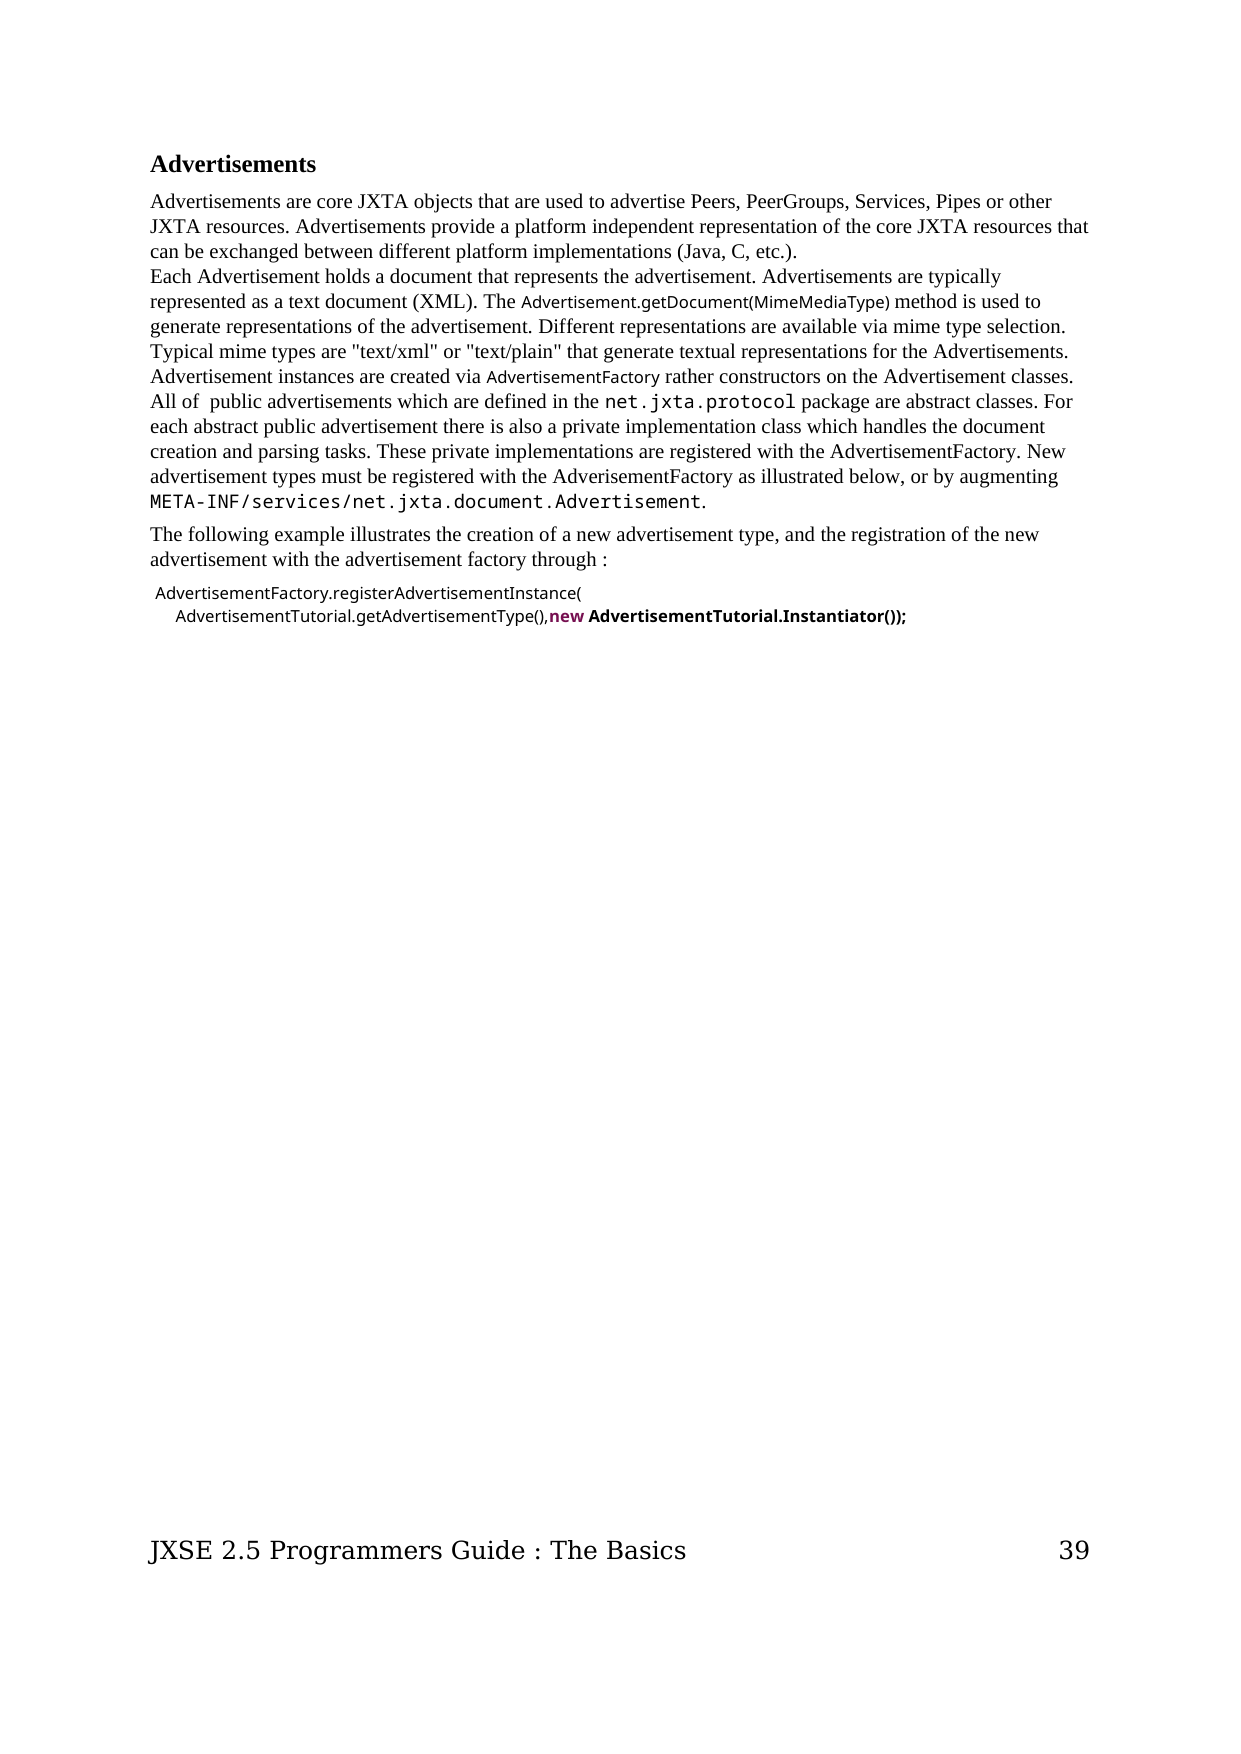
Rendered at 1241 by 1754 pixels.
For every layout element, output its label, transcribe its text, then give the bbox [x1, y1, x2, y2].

text Each Advertisement holds a document that represents the advertisement. Advertisements are typically represented as a text document (XML). The Advertisement.getDocument(MimeMediaType) method is used to generate representations of the advertisement. Different representations are available via mime type selection. Typical mime types are "text/xml" or "text/plain" that generate textual representations for the Advertisements. Advertisement instances are created via AdvertisementFactory rather constructors on the Advertisement classes. All of public advertisements which are defined in the net.jxta.protocol package are abstract classes. For each abstract public advertisement there is also a private implementation class which handles the document creation and parsing tasks. These private implementations are registered with the AdvertisementFactory. New advertisement types must be registered with the AdverisementFactory as illustrated below, or by augmenting META-INF/services/net.jxta.document.Advertisement. [150, 263, 1090, 513]
text AdvertisementTutorial.getAdvertisementType(),new AdvertisementTutorial.Instantiator()); [150, 605, 1162, 628]
text Advertisements are core JXTA objects that are used to advertise Peers, PeerGroups, Services, Pipes or other JXTA resources. Advertisements provide a platform independent representation of the core JXTA resources that can be exchanged between different platform implementations (Java, C, etc.). [150, 188, 1090, 263]
text The following example illustrates the creation of a new advertisement type, and the registration of the new advertisement with the advertisement factory through : [150, 521, 1090, 571]
text Advertisements [150, 150, 1090, 178]
text AdvertisementFactory.registerAdvertisementInstance( [150, 580, 1162, 605]
